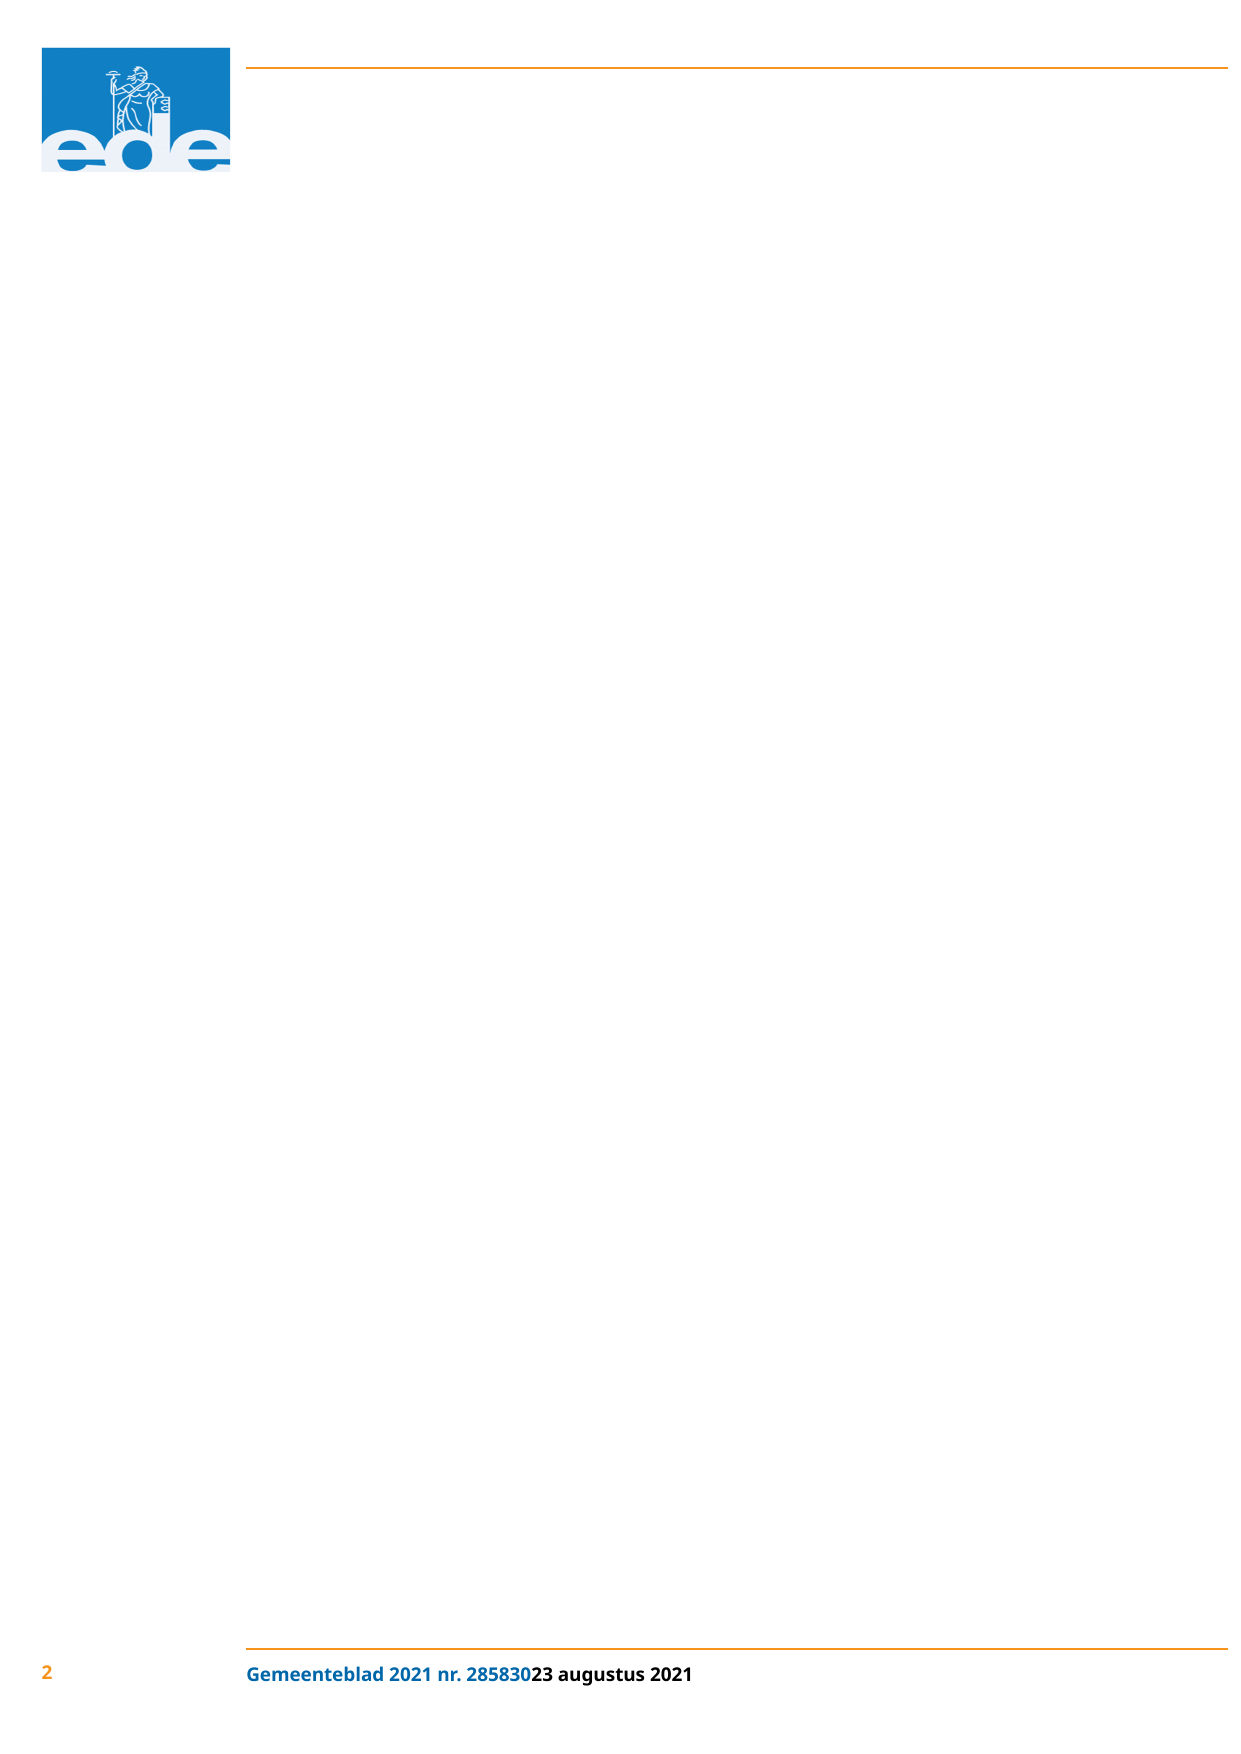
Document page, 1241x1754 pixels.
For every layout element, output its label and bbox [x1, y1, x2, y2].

picture [41, 47, 231, 172]
